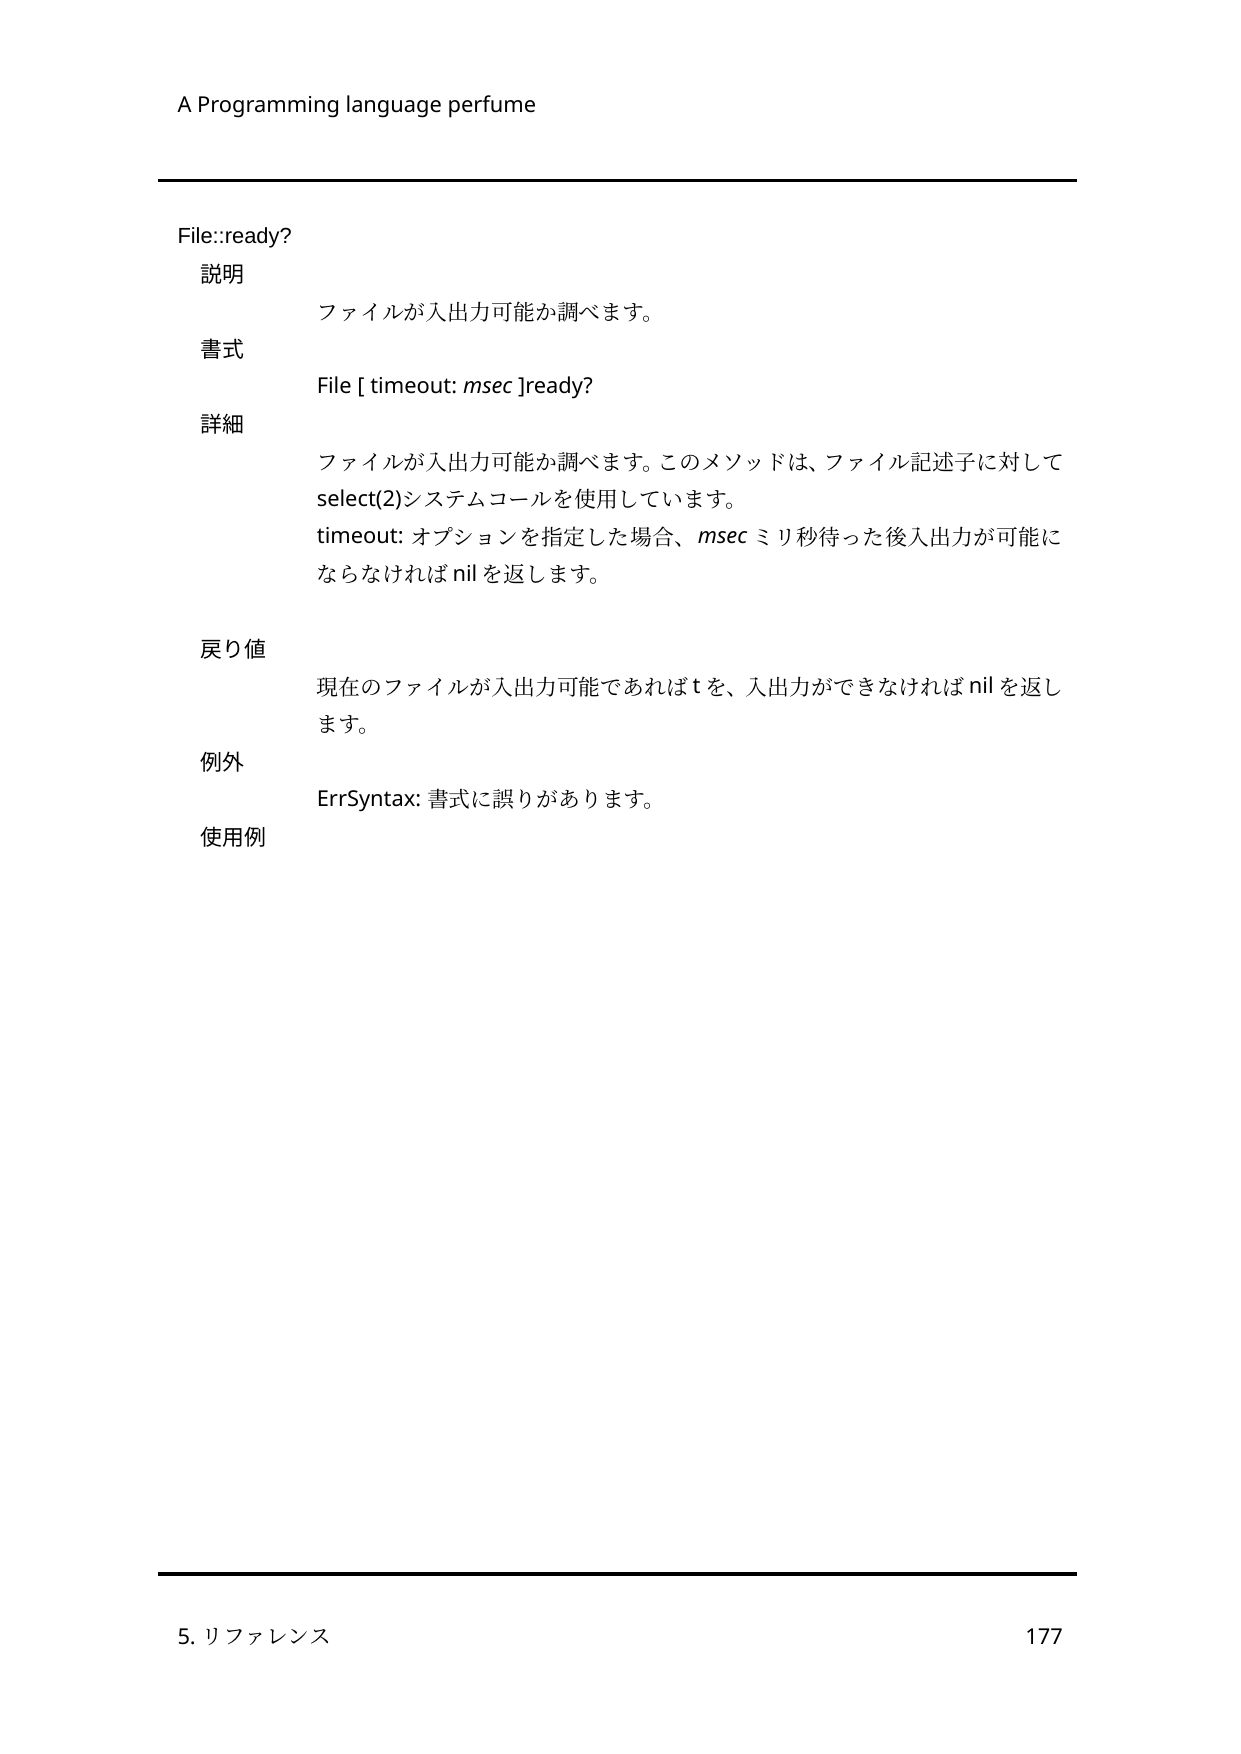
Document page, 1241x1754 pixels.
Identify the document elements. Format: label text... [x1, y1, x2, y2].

table_cell 書式 [200, 329, 317, 404]
table_cell ErrSyntax: 書式に誤りがあります。 [317, 742, 1063, 817]
table_cell 例外 [200, 742, 317, 817]
table_cell 詳細 [200, 404, 317, 604]
subtitle File::ready? [177, 217, 1063, 254]
table_cell 現在のファイルが入出力可能であればtを、入出力ができなければnilを返します。 [317, 604, 1063, 742]
table_cell 使用例 [200, 817, 317, 892]
table_cell [317, 817, 1063, 892]
table_cell File [ timeout: msec ]ready? [317, 329, 1063, 404]
table_cell ファイルが入出力可能か調べます。このメソッドは、ファイル記述子に対してselect(2)システムコールを使用しています。 timeout: オプションを指定した場合、msecミリ秒待った後入出力が可能にならなければnilを返します。 [317, 404, 1063, 604]
table_cell 戻り値 [200, 604, 317, 742]
table_header ファイルが入出力可能か調べます。 [317, 254, 1063, 329]
table_header 説明 [200, 254, 317, 329]
